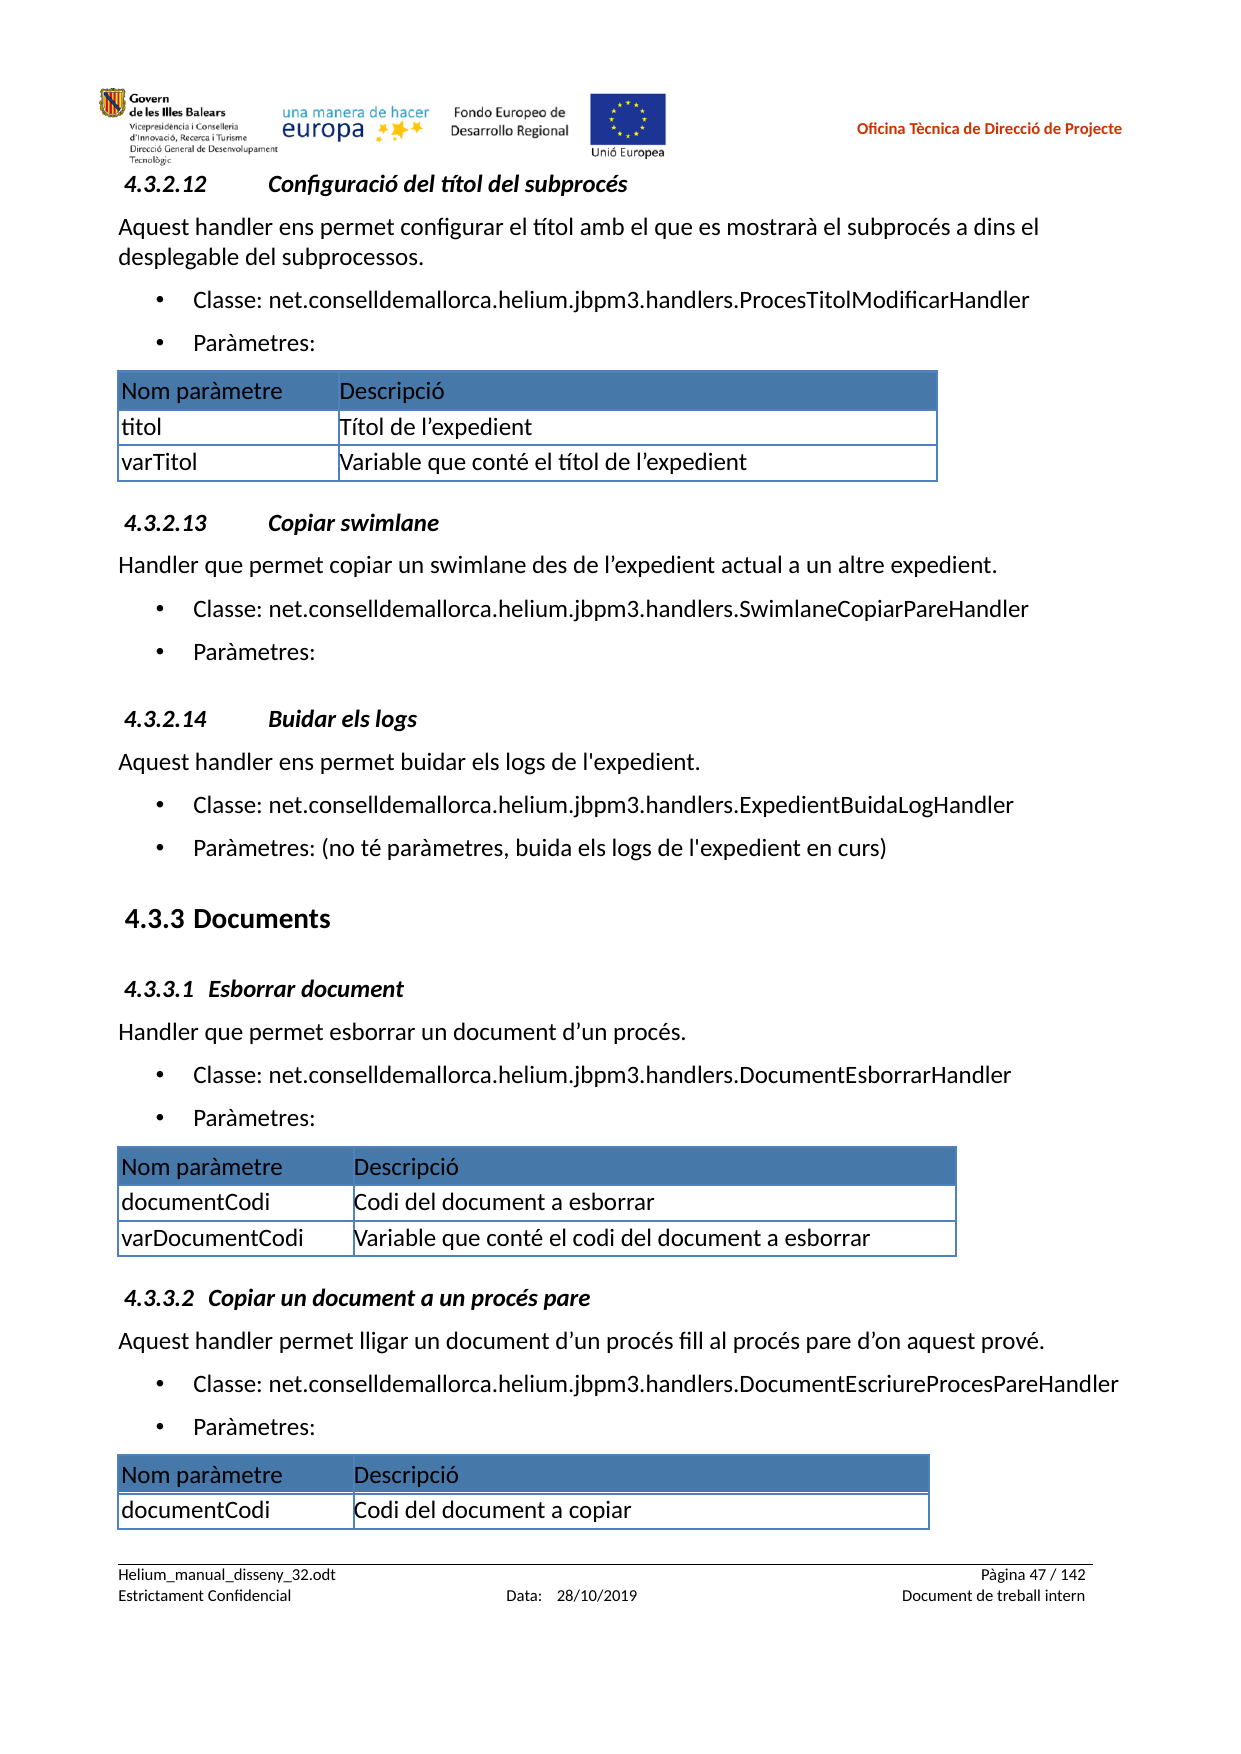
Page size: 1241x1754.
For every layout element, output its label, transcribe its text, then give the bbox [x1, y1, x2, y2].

picture [99, 87, 668, 166]
list Paràmetres: [156, 1411, 1122, 1442]
subtitle Configuració del títol del subprocés [118, 168, 1122, 198]
subtitle Copiar un document a un procés pare [118, 1282, 1122, 1312]
table_header Descripció [355, 1148, 955, 1184]
subtitle Buidar els logs [118, 704, 1122, 734]
table_cell Variable que conté el títol de l’expedient [340, 446, 936, 480]
text Aquest handler ens permet configurar el títol amb el que es mostrarà el subprocés a dins el desplegable del subprocessos. [118, 211, 1122, 272]
list Paràmetres: [156, 1103, 1122, 1133]
subtitle Esborrar document [118, 974, 1122, 1004]
subtitle Copiar swimlane [118, 507, 1122, 537]
list Classe: net.conselldemallorca.helium.jbpm3.handlers.ExpedientBuidaLogHandler [156, 789, 1122, 820]
table_header Nom paràmetre [119, 373, 338, 409]
list Classe: net.conselldemallorca.helium.jbpm3.handlers.ProcesTitolModificarHandler [156, 284, 1122, 315]
text Handler que permet copiar un swimlane des de l’expedient actual a un altre expedient. [118, 550, 1122, 580]
table_header Nom paràmetre [119, 1456, 353, 1492]
text Handler que permet esborrar un document d’un procés. [118, 1017, 1122, 1047]
table_cell varTitol [119, 446, 338, 480]
text Aquest handler permet lligar un document d’un procés fill al procés pare d’on aquest prové. [118, 1325, 1122, 1356]
table_cell titol [119, 411, 338, 444]
list Classe: net.conselldemallorca.helium.jbpm3.handlers.DocumentEsborrarHandler [156, 1059, 1122, 1090]
table_header Descripció [355, 1456, 928, 1492]
table_cell Codi del document a copiar [355, 1495, 928, 1528]
table_cell documentCodi [119, 1186, 353, 1219]
table_header Descripció [340, 373, 936, 409]
subtitle Documents [118, 901, 1122, 936]
text Aquest handler ens permet buidar els logs de l'expedient. [118, 747, 1122, 777]
list Classe: net.conselldemallorca.helium.jbpm3.handlers.SwimlaneCopiarPareHandler [156, 593, 1122, 623]
table_cell varDocumentCodi [119, 1222, 353, 1255]
list Paràmetres: [156, 327, 1122, 358]
list Classe: net.conselldemallorca.helium.jbpm3.handlers.DocumentEscriureProcesPareHandler [156, 1368, 1122, 1398]
table_cell Codi del document a esborrar [355, 1186, 955, 1219]
list Paràmetres: (no té paràmetres, buida els logs de l'expedient en curs) [156, 833, 1122, 863]
table_cell Títol de l’expedient [340, 411, 936, 444]
table_cell Variable que conté el codi del document a esborrar [355, 1222, 955, 1255]
table_cell documentCodi [119, 1495, 353, 1528]
table_header Nom paràmetre [119, 1148, 353, 1184]
list Paràmetres: [156, 636, 1122, 666]
